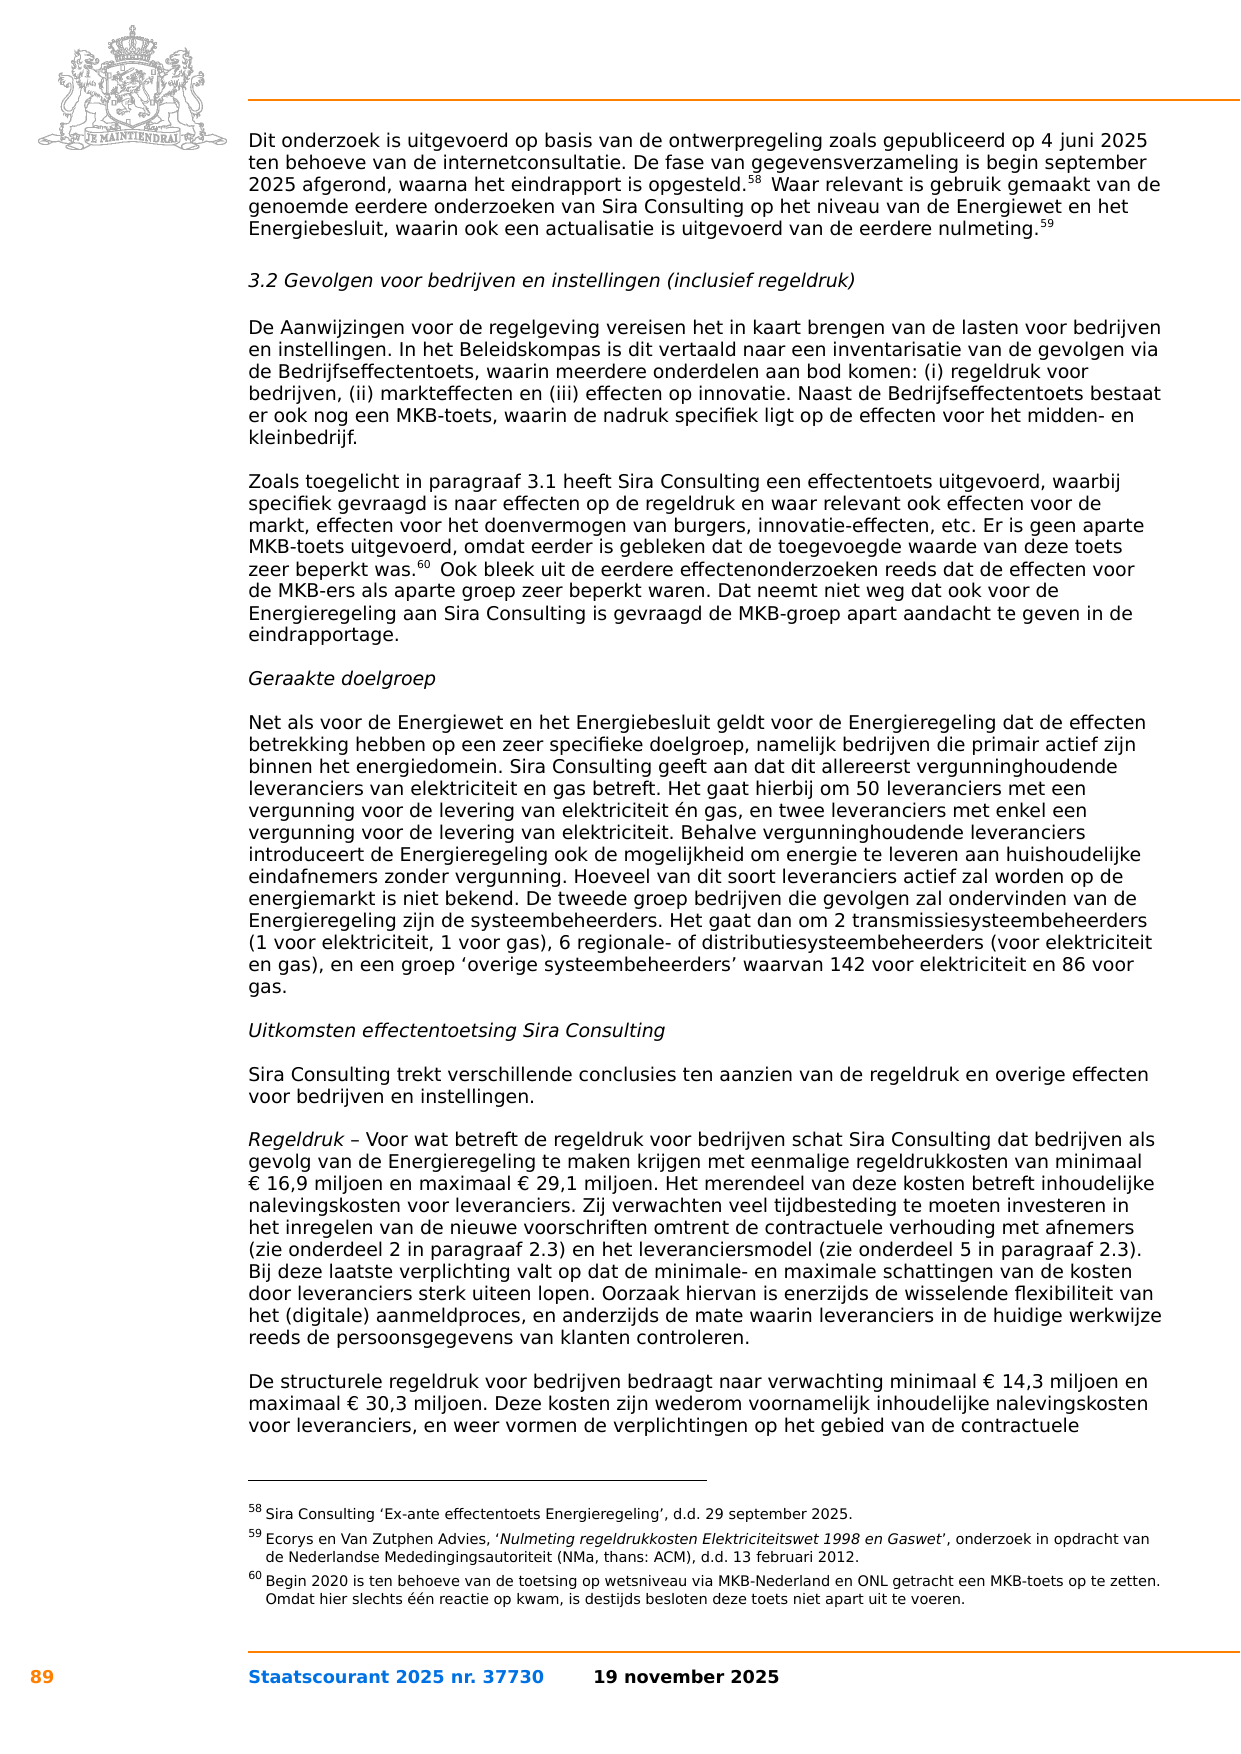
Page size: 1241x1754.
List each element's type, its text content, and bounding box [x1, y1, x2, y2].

text Begin 2020 is ten behoeve van de toetsing op wetsniveau via MKB-Nederland en ONL getracht een MKB-toets op te zetten. Omdat hier slechts één reactie op kwam, is destijds besloten deze toets niet apart uit te voeren. [248, 1569, 1163, 1608]
subtitle Uitkomsten effectentoetsing Sira Consulting [248, 1020, 1163, 1042]
text De Aanwijzingen voor de regelgeving vereisen het in kaart brengen van de lasten voor bedrijven en instellingen. In het Beleidskompas is dit vertaald naar een inventarisatie van de gevolgen via de Bedrijfseffectentoets, waarin meerdere onderdelen aan bod komen: (i) regeldruk voor bedrijven, (ii) markteffecten en (iii) effecten op innovatie. Naast de Bedrijfseffectentoets bestaat er ook nog een MKB-toets, waarin de nadruk specifiek ligt op de effecten voor het midden- en kleinbedrijf. [248, 317, 1163, 449]
text De structurele regeldruk voor bedrijven bedraagt naar verwachting minimaal € 14,3 miljoen en maximaal € 30,3 miljoen. Deze kosten zijn wederom voornamelijk inhoudelijke nalevingskosten voor leveranciers, en weer vormen de verplichtingen op het gebied van de contractuele [248, 1371, 1163, 1437]
text Sira Consulting trekt verschillende conclusies ten aanzien van de regeldruk en overige effecten voor bedrijven en instellingen. [248, 1063, 1163, 1107]
text Ecorys en Van Zutphen Advies, ‘Nulmeting regeldrukkosten Elektriciteitswet 1998 en Gaswet’, onderzoek in opdracht van de Nederlandse Mededingingsautoriteit (NMa, thans: ACM), d.d. 13 februari 2012. [248, 1527, 1163, 1566]
text Net als voor de Energiewet en het Energiebesluit geldt voor de Energieregeling dat de effecten betrekking hebben op een zeer specifieke doelgroep, namelijk bedrijven die primair actief zijn binnen het energiedomein. Sira Consulting geeft aan dat dit allereerst vergunninghoudende leveranciers van elektriciteit en gas betreft. Het gaat hierbij om 50 leveranciers met een vergunning voor de levering van elektriciteit én gas, en twee leveranciers met enkel een vergunning voor de levering van elektriciteit. Behalve vergunninghoudende leveranciers introduceert de Energieregeling ook de mogelijkheid om energie te leveren aan huishoudelijke eindafnemers zonder vergunning. Hoeveel van dit soort leveranciers actief zal worden op de energiemarkt is niet bekend. De tweede groep bedrijven die gevolgen zal ondervinden van de Energieregeling zijn de systeembeheerders. Het gaat dan om 2 transmissiesysteembeheerders (1 voor elektriciteit, 1 voor gas), 6 regionale- of distributiesysteembeheerders (voor elektriciteit en gas), en een groep ‘overige systeembeheerders’ waarvan 142 voor elektriciteit en 86 voor gas. [248, 712, 1163, 998]
picture [38, 25, 227, 150]
subtitle 3.2 Gevolgen voor bedrijven en instellingen (inclusief regeldruk) [248, 270, 1163, 292]
text Zoals toegelicht in paragraaf 3.1 heeft Sira Consulting een effectentoets uitgevoerd, waarbij specifiek gevraagd is naar effecten op de regeldruk en waar relevant ook effecten voor de markt, effecten voor het doenvermogen van burgers, innovatie-effecten, etc. Er is geen aparte MKB-toets uitgevoerd, omdat eerder is gebleken dat de toegevoegde waarde van deze toets zeer beperkt was. Ook bleek uit de eerdere effectenonderzoeken reeds dat de effecten voor de MKB-ers als aparte groep zeer beperkt waren. Dat neemt niet weg dat ook voor de Energieregeling aan Sira Consulting is gevraagd de MKB-groep apart aandacht te geven in de eindrapportage. [248, 471, 1163, 646]
text Dit onderzoek is uitgevoerd op basis van de ontwerpregeling zoals gepubliceerd op 4 juni 2025 ten behoeve van de internetconsultatie. De fase van gegevensverzameling is begin september 2025 afgerond, waarna het eindrapport is opgesteld. Waar relevant is gebruik gemaakt van de genoemde eerdere onderzoeken van Sira Consulting op het niveau van de Energiewet en het Energiebesluit, waarin ook een actualisatie is uitgevoerd van de eerdere nulmeting. [248, 130, 1163, 240]
subtitle Geraakte doelgroep [248, 668, 1163, 690]
text Regeldruk – Voor wat betreft de regeldruk voor bedrijven schat Sira Consulting dat bedrijven als gevolg van de Energieregeling te maken krijgen met eenmalige regeldrukkosten van minimaal € 16,9 miljoen en maximaal € 29,1 miljoen. Het merendeel van deze kosten betreft inhoudelijke nalevingskosten voor leveranciers. Zij verwachten veel tijdbesteding te moeten investeren in het inregelen van de nieuwe voorschriften omtrent de contractuele verhouding met afnemers (zie onderdeel 2 in paragraaf 2.3) en het leveranciersmodel (zie onderdeel 5 in paragraaf 2.3). Bij deze laatste verplichting valt op dat de minimale- en maximale schattingen van de kosten door leveranciers sterk uiteen lopen. Oorzaak hiervan is enerzijds de wisselende flexibiliteit van het (digitale) aanmeldproces, en anderzijds de mate waarin leveranciers in de huidige werkwijze reeds de persoonsgegevens van klanten controleren. [248, 1129, 1163, 1349]
text Sira Consulting ‘Ex-ante effectentoets Energieregeling’, d.d. 29 september 2025. [248, 1502, 1163, 1524]
